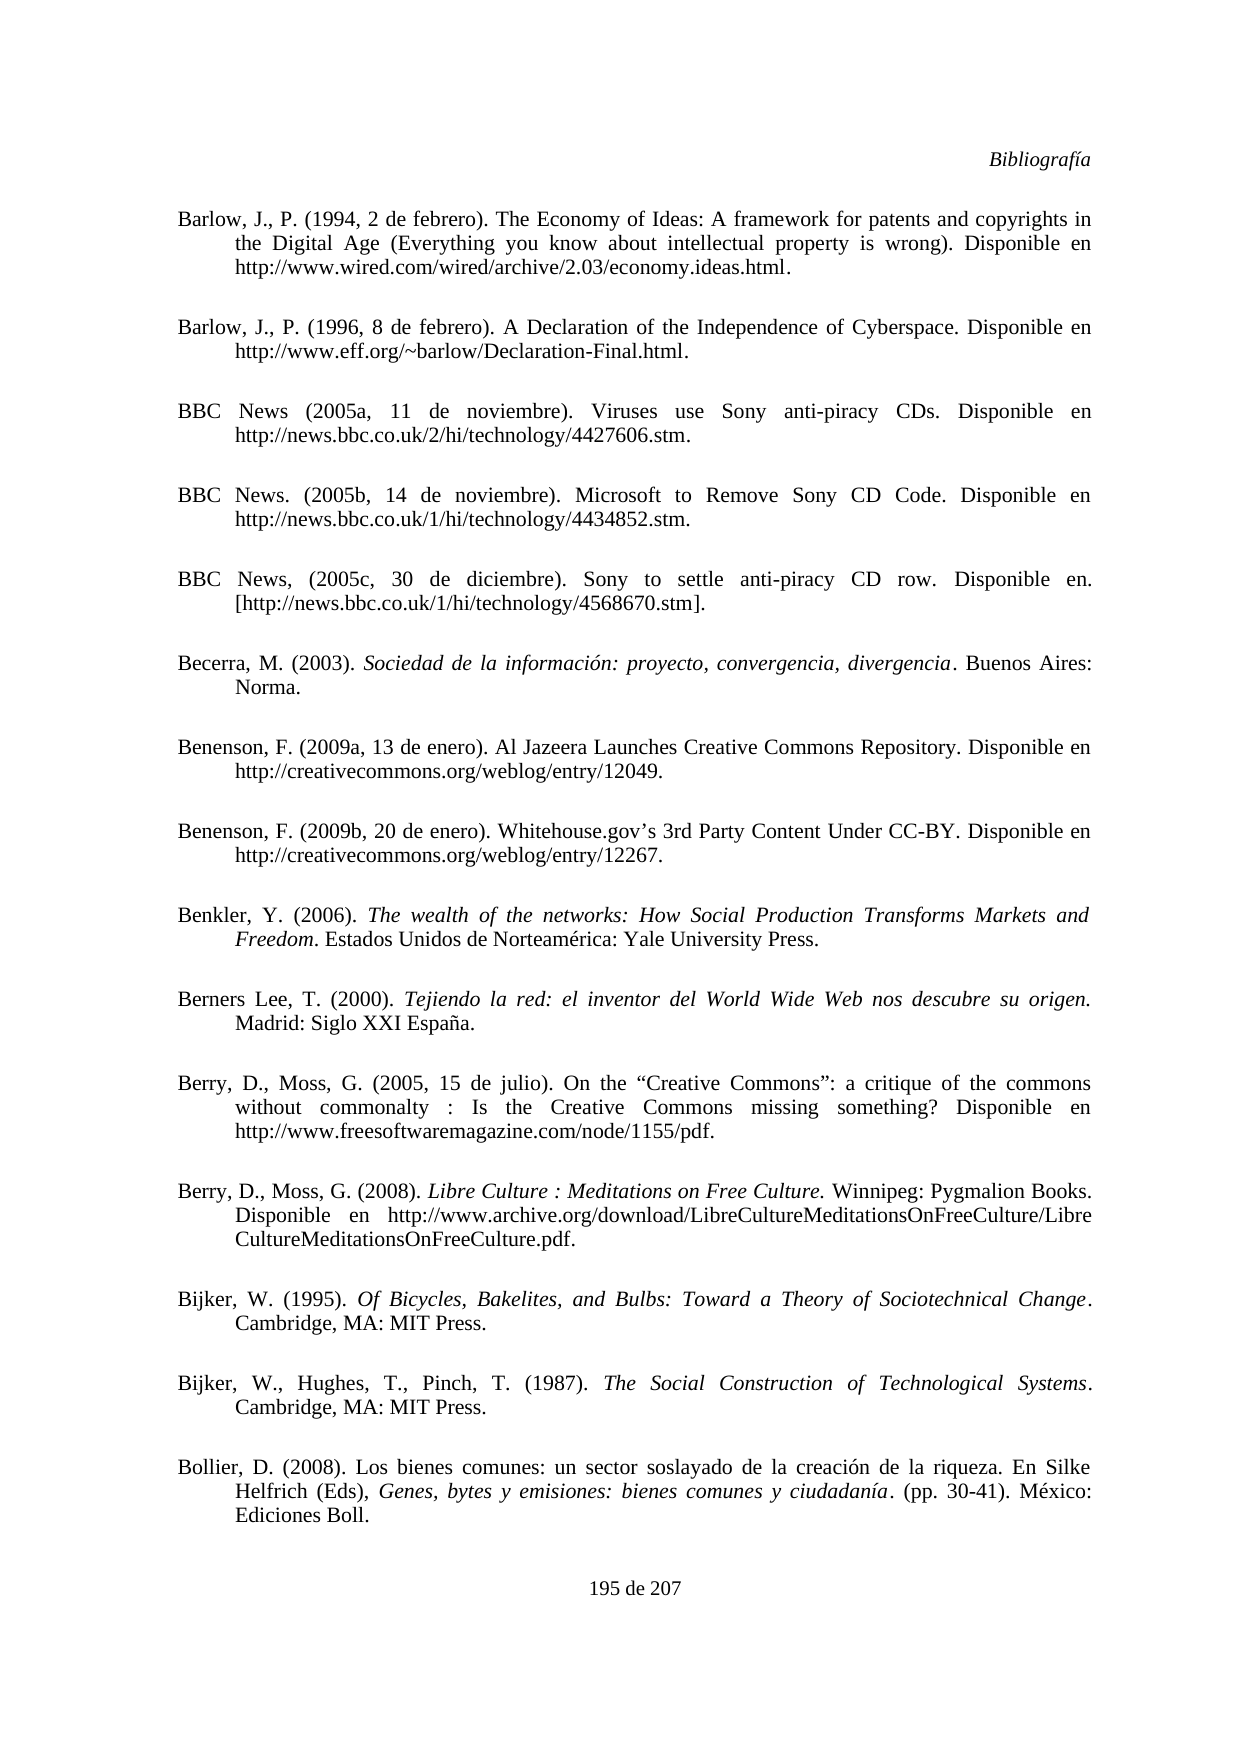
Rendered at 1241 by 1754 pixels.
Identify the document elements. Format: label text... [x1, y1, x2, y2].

text BBC News, (2005c, 30 de diciembre). Sony to settle anti-piracy CD row. Disponible en. [http://news.bbc.co.uk/1/hi/technology/4568670.stm]. [177, 567, 1093, 615]
text Barlow, J., P. (1994, 2 de febrero). The Economy of Ideas: A framework for patents and copyrights in the Digital Age (Everything you know about intellectual property is wrong). Disponible en http://www.wired.com/wired/archive/2.03/economy.ideas.html. [177, 207, 1093, 279]
text Bijker, W. (1995). Of Bicycles, Bakelites, and Bulbs: Toward a Theory of Sociotechnical Change. Cambridge, MA: MIT Press. [177, 1287, 1093, 1335]
text BBC News (2005a, 11 de noviembre). Viruses use Sony anti-piracy CDs. Disponible en http://news.bbc.co.uk/2/hi/technology/4427606.stm. [177, 399, 1093, 447]
text BBC News. (2005b, 14 de noviembre). Microsoft to Remove Sony CD Code. Disponible en http://news.bbc.co.uk/1/hi/technology/4434852.stm. [177, 483, 1093, 531]
text Berry, D., Moss, G. (2005, 15 de julio). On the “Creative Commons”: a critique of the commons without commonalty : Is the Creative Commons missing something? Disponible en http://www.freesoftwaremagazine.com/node/1155/pdf. [177, 1070, 1093, 1143]
text Berners Lee, T. (2000). Tejiendo la red: el inventor del World Wide Web nos descubre su origen. Madrid: Siglo XXI España. [177, 986, 1093, 1035]
text Becerra, M. (2003). Sociedad de la información: proyecto, convergencia, divergencia. Buenos Aires: Norma. [177, 651, 1093, 699]
text Bollier, D. (2008). Los bienes comunes: un sector soslayado de la creación de la riqueza. En Silke Helfrich (Eds), Genes, bytes y emisiones: bienes comunes y ciudadanía. (pp. 30-41). México: Ediciones Boll. [177, 1455, 1093, 1528]
text Barlow, J., P. (1996, 8 de febrero). A Declaration of the Independence of Cyberspace. Disponible en http://www.eff.org/~barlow/Declaration-Final.html. [177, 315, 1093, 363]
text Berry, D., Moss, G. (2008). Libre Culture : Meditations on Free Culture. Winnipeg: Pygmalion Books. Disponible en http://www.archive.org/download/LibreCultureMeditationsOnFreeCulture/Libre CultureMeditationsOnFreeCulture.pdf. [177, 1179, 1093, 1251]
text Bijker, W., Hughes, T., Pinch, T. (1987). The Social Construction of Technological Systems. Cambridge, MA: MIT Press. [177, 1371, 1093, 1419]
text Benenson, F. (2009b, 20 de enero). Whitehouse.gov’s 3rd Party Content Under CC-BY. Disponible en http://creativecommons.org/weblog/entry/12267. [177, 818, 1093, 867]
text Benenson, F. (2009a, 13 de enero). Al Jazeera Launches Creative Commons Repository. Disponible en http://creativecommons.org/weblog/entry/12049. [177, 734, 1093, 783]
text Benkler, Y. (2006). The wealth of the networks: How Social Production Transforms Markets and Freedom. Estados Unidos de Norteamérica: Yale University Press. [177, 902, 1093, 951]
